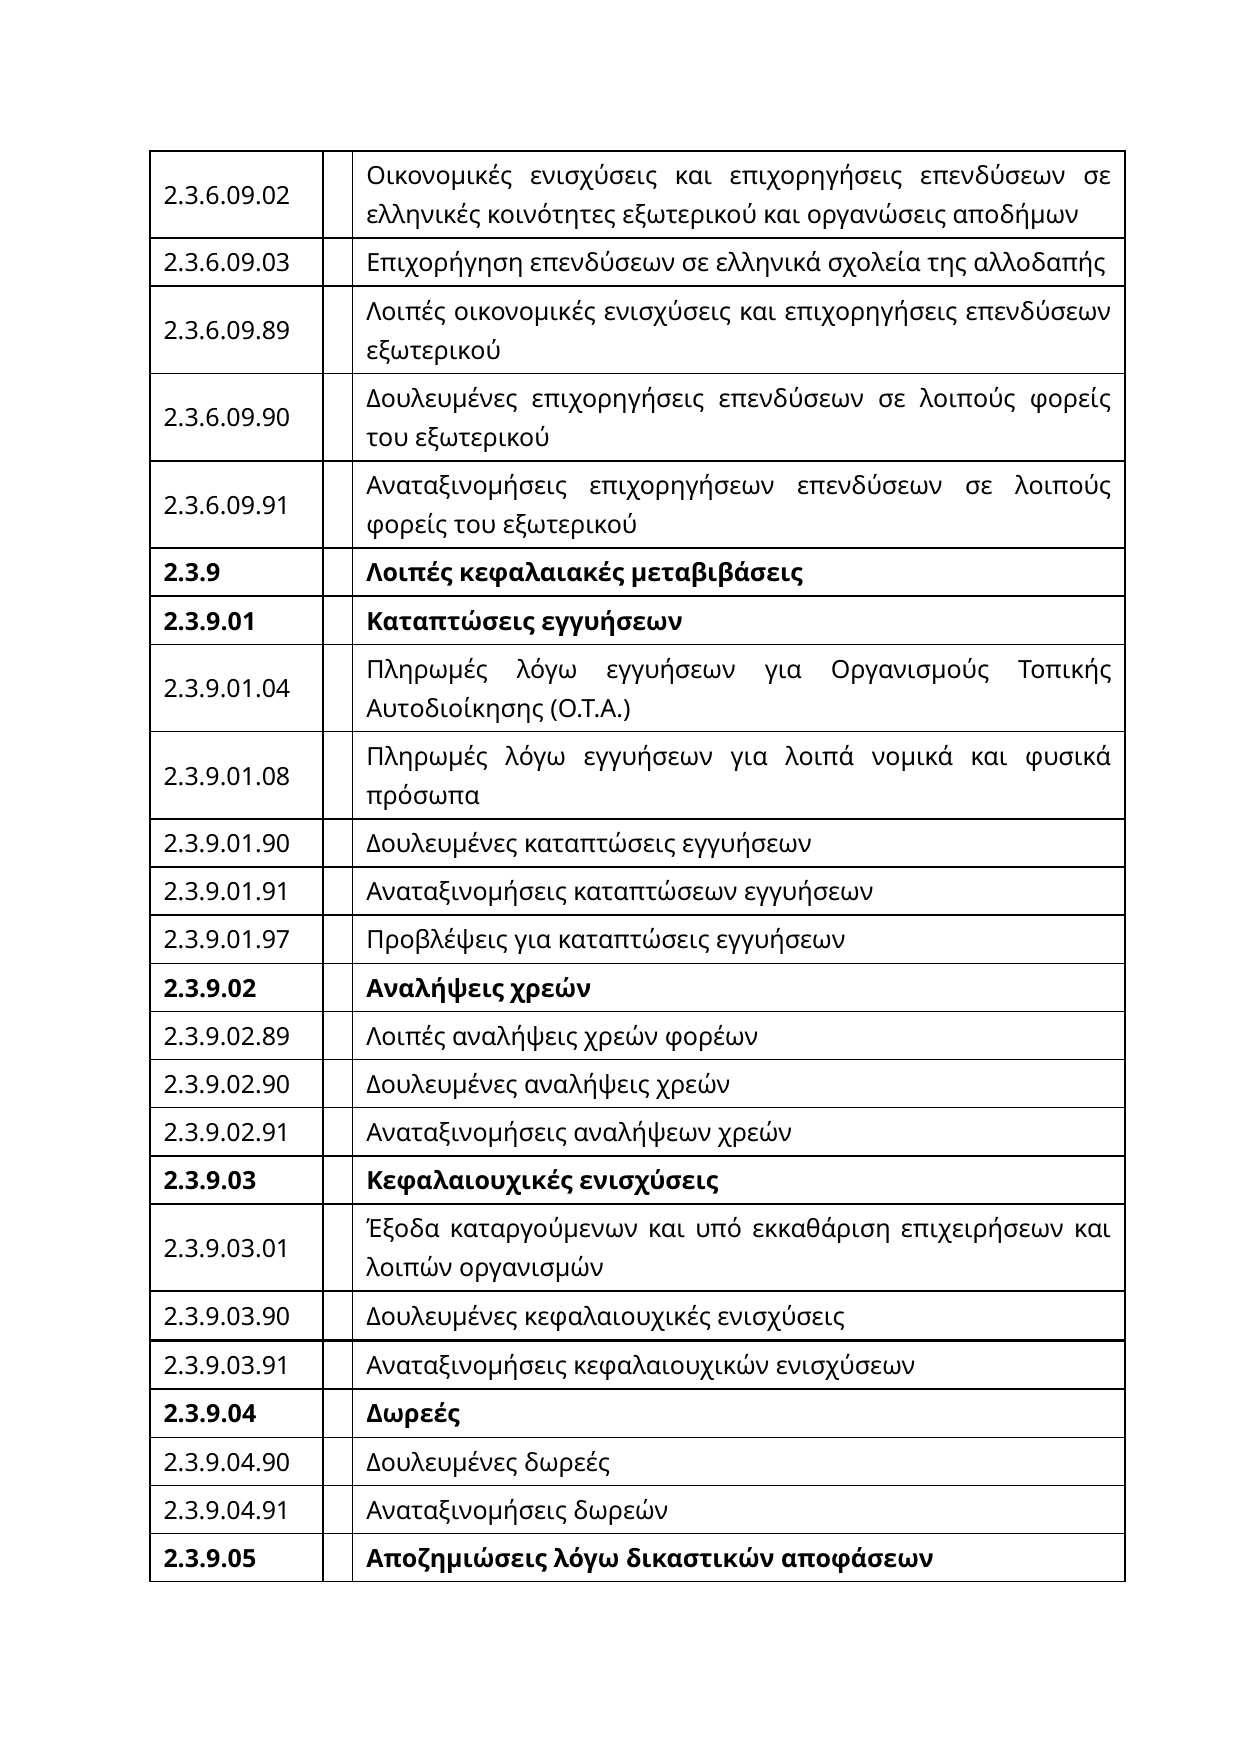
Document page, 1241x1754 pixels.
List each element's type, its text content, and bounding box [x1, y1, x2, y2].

table_cell Αναταξινομήσεις καταπτώσεων εγγυήσεων [353, 868, 1124, 914]
table_cell Αναταξινομήσεις επιχορηγήσεων επενδύσεων σε λοιπούς φορείς του εξωτερικού [353, 462, 1124, 547]
table_header [324, 1342, 352, 1388]
table_cell 2.3.9.03.90 [151, 1292, 322, 1338]
table_cell [324, 1157, 352, 1203]
table_cell 2.3.9 [151, 549, 322, 595]
table_cell 2.3.9.03 [151, 1157, 322, 1203]
table_cell [324, 152, 352, 237]
table_cell [324, 462, 352, 547]
table_cell Οικονομικές ενισχύσεις και επιχορηγήσεις επενδύσεων σε ελληνικές κοινότητες εξωτερικού και οργανώσεις αποδήμων [353, 152, 1124, 237]
table_cell Λοιπές αναλήψεις χρεών φορέων [353, 1012, 1124, 1059]
table_header 2.3.9.03.91 [151, 1342, 322, 1388]
table_cell 2.3.9.05 [151, 1534, 322, 1581]
table_cell Προβλέψεις για καταπτώσεις εγγυήσεων [353, 916, 1124, 962]
table_cell Πληρωμές λόγω εγγυήσεων για Οργανισμούς Τοπικής Αυτοδιοίκησης (Ο.Τ.Α.) [353, 645, 1124, 731]
table_cell 2.3.9.02.90 [151, 1060, 322, 1107]
table_cell [324, 1060, 352, 1107]
table_cell 2.3.9.01.91 [151, 868, 322, 914]
table_cell [324, 239, 352, 285]
table_cell [324, 1438, 352, 1484]
table_cell [324, 374, 352, 460]
table_cell 2.3.9.03.01 [151, 1205, 322, 1290]
table_cell Δουλευμένες επιχορηγήσεις επενδύσεων σε λοιπούς φορείς του εξωτερικού [353, 374, 1124, 460]
table_cell Λοιπές κεφαλαιακές μεταβιβάσεις [353, 549, 1124, 595]
table_cell 2.3.9.04 [151, 1390, 322, 1436]
table_cell Δουλευμένες αναλήψεις χρεών [353, 1060, 1124, 1107]
table_cell 2.3.9.02.89 [151, 1012, 322, 1059]
table_cell 2.3.9.02 [151, 964, 322, 1011]
table_cell Αποζημιώσεις λόγω δικαστικών αποφάσεων [353, 1534, 1124, 1581]
table_cell [324, 549, 352, 595]
table_cell [324, 645, 352, 731]
table_cell [324, 820, 352, 866]
table_cell Δουλευμένες δωρεές [353, 1438, 1124, 1484]
table_cell Αναλήψεις χρεών [353, 964, 1124, 1011]
table_cell 2.3.6.09.90 [151, 374, 322, 460]
table_cell 2.3.6.09.89 [151, 287, 322, 373]
table_cell [324, 287, 352, 373]
table_cell 2.3.9.01.04 [151, 645, 322, 731]
table_cell [324, 1486, 352, 1533]
table_cell 2.3.9.01.97 [151, 916, 322, 962]
table_cell 2.3.9.04.91 [151, 1486, 322, 1533]
table_cell Αναταξινομήσεις αναλήψεων χρεών [353, 1108, 1124, 1155]
table_cell 2.3.9.01.08 [151, 732, 322, 818]
table_cell 2.3.6.09.91 [151, 462, 322, 547]
table_cell [324, 1108, 352, 1155]
table_cell Δουλευμένες καταπτώσεις εγγυήσεων [353, 820, 1124, 866]
table_cell Πληρωμές λόγω εγγυήσεων για λοιπά νομικά και φυσικά πρόσωπα [353, 732, 1124, 818]
table_cell [324, 1205, 352, 1290]
table_header Αναταξινομήσεις κεφαλαιουχικών ενισχύσεων [353, 1342, 1124, 1388]
table_cell [324, 1390, 352, 1436]
table_cell Κεφαλαιουχικές ενισχύσεις [353, 1157, 1124, 1203]
table_cell 2.3.9.01.90 [151, 820, 322, 866]
table_cell [324, 1012, 352, 1059]
table_cell Αναταξινομήσεις δωρεών [353, 1486, 1124, 1533]
table_cell [324, 964, 352, 1011]
table_cell [324, 597, 352, 643]
table_cell Δωρεές [353, 1390, 1124, 1436]
table_cell [324, 732, 352, 818]
table_cell [324, 1534, 352, 1581]
table_cell Λοιπές οικονομικές ενισχύσεις και επιχορηγήσεις επενδύσεων εξωτερικού [353, 287, 1124, 373]
table_cell 2.3.6.09.02 [151, 152, 322, 237]
table_cell Επιχορήγηση επενδύσεων σε ελληνικά σχολεία της αλλοδαπής [353, 239, 1124, 285]
table_cell [324, 1292, 352, 1338]
table_cell Δουλευμένες κεφαλαιουχικές ενισχύσεις [353, 1292, 1124, 1338]
table_cell [324, 916, 352, 962]
table_cell 2.3.6.09.03 [151, 239, 322, 285]
table_cell 2.3.9.01 [151, 597, 322, 643]
table_cell [324, 868, 352, 914]
table_cell 2.3.9.04.90 [151, 1438, 322, 1484]
table_cell Έξοδα καταργούμενων και υπό εκκαθάριση επιχειρήσεων και λοιπών οργανισμών [353, 1205, 1124, 1290]
table_cell 2.3.9.02.91 [151, 1108, 322, 1155]
table_cell Καταπτώσεις εγγυήσεων [353, 597, 1124, 643]
